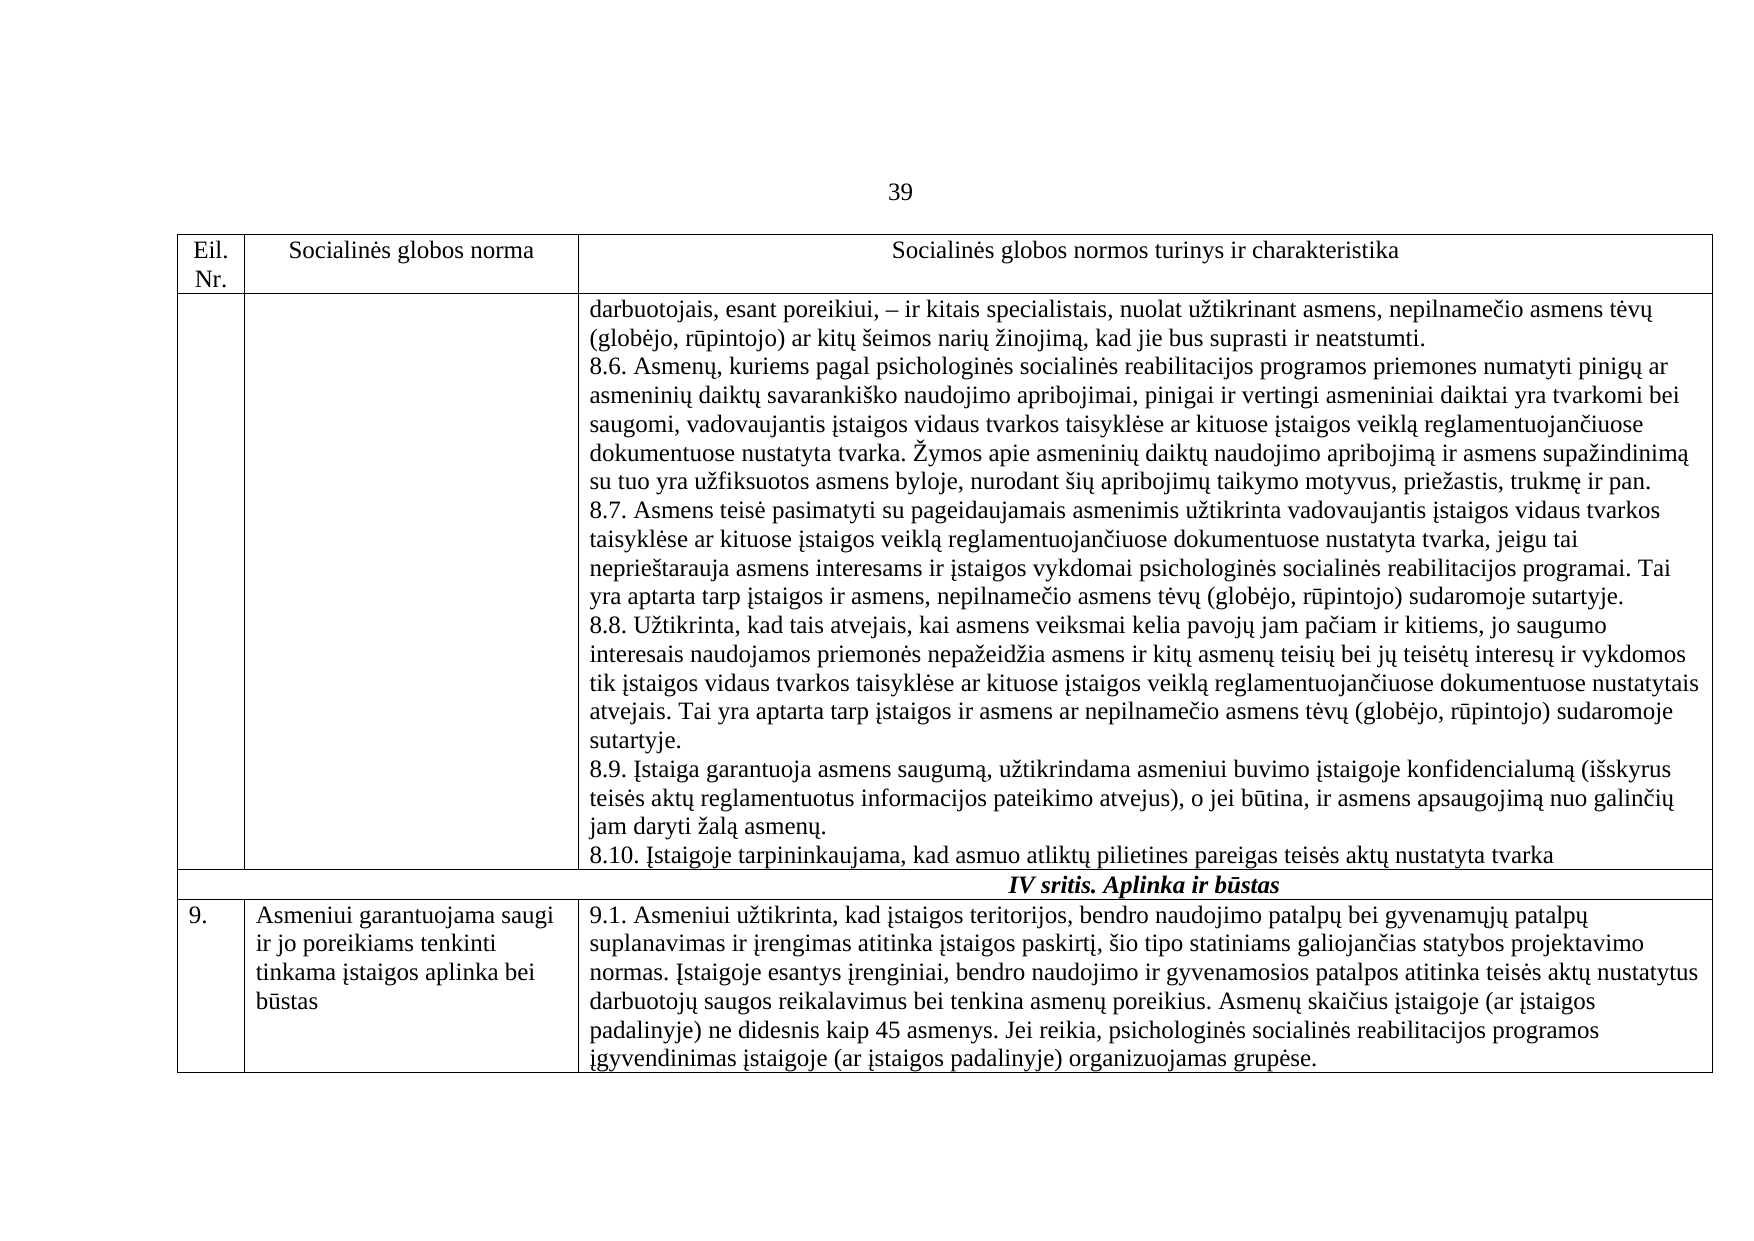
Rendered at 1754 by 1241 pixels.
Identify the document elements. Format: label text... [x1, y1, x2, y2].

table_cell 9. [178, 900, 244, 1072]
table_cell 9.1. Asmeniui užtikrinta, kad įstaigos teritorijos, bendro naudojimo patalpų bei gyvenamųjų patalpų suplanavimas ir įrengimas atitinka įstaigos paskirtį, šio tipo statiniams galiojančias statybos projektavimo normas. Įstaigoje esantys įrenginiai, bendro naudojimo ir gyvenamosios patalpos atitinka teisės aktų nustatytus darbuotojų saugos reikalavimus bei tenkina asmenų poreikius. Asmenų skaičius įstaigoje (ar įstaigos padalinyje) ne didesnis kaip 45 asmenys. Jei reikia, psichologinės socialinės reabilitacijos programos įgyvendinimas įstaigoje (ar įstaigos padalinyje) organizuojamas grupėse. [579, 900, 1712, 1072]
table_cell darbuotojais, esant poreikiui, – ir kitais specialistais, nuolat užtikrinant asmens, nepilnamečio asmens tėvų (globėjo, rūpintojo) ar kitų šeimos narių žinojimą, kad jie bus suprasti ir neatstumti. 8.6. Asmenų, kuriems pagal psichologinės socialinės reabilitacijos programos priemones numatyti pinigų ar asmeninių daiktų savarankiško naudojimo apribojimai, pinigai ir vertingi asmeniniai daiktai yra tvarkomi bei saugomi, vadovaujantis įstaigos vidaus tvarkos taisyklėse ar kituose įstaigos veiklą reglamentuojančiuose dokumentuose nustatyta tvarka. Žymos apie asmeninių daiktų naudojimo apribojimą ir asmens supažindinimą su tuo yra užfiksuotos asmens byloje, nurodant šių apribojimų taikymo motyvus, priežastis, trukmę ir pan. 8.7. Asmens teisė pasimatyti su pageidaujamais asmenimis užtikrinta vadovaujantis įstaigos vidaus tvarkos taisyklėse ar kituose įstaigos veiklą reglamentuojančiuose dokumentuose nustatyta tvarka, jeigu tai neprieštarauja asmens interesams ir įstaigos vykdomai psichologinės socialinės reabilitacijos programai. Tai yra aptarta tarp įstaigos ir asmens, nepilnamečio asmens tėvų (globėjo, rūpintojo) sudaromoje sutartyje. 8.8. Užtikrinta, kad tais atvejais, kai asmens veiksmai kelia pavojų jam pačiam ir kitiems, jo saugumo interesais naudojamos priemonės nepažeidžia asmens ir kitų asmenų teisių bei jų teisėtų interesų ir vykdomos tik įstaigos vidaus tvarkos taisyklėse ar kituose įstaigos veiklą reglamentuojančiuose dokumentuose nustatytais atvejais. Tai yra aptarta tarp įstaigos ir asmens ar nepilnamečio asmens tėvų (globėjo, rūpintojo) sudaromoje sutartyje. 8.9. Įstaiga garantuoja asmens saugumą, užtikrindama asmeniui buvimo įstaigoje konfidencialumą (išskyrus teisės aktų reglamentuotus informacijos pateikimo atvejus), o jei būtina, ir asmens apsaugojimą nuo galinčių jam daryti žalą asmenų. 8.10. Įstaigoje tarpininkaujama, kad asmuo atliktų pilietines pareigas teisės aktų nustatyta tvarka [579, 294, 1712, 869]
table_header Socialinės globos normos turinys ir charakteristika [579, 235, 1712, 293]
table_cell [178, 870, 244, 899]
table_cell [244, 870, 578, 899]
table_header Eil. Nr. [178, 235, 244, 293]
table_header Socialinės globos norma [245, 235, 578, 293]
table_cell IV sritis. Aplinka ir būstas [578, 870, 1712, 899]
table_cell Asmeniui garantuojama saugi ir jo poreikiams tenkinti tinkama įstaigos aplinka bei būstas [245, 900, 578, 1072]
table_cell [245, 294, 578, 869]
table_cell [178, 294, 244, 869]
